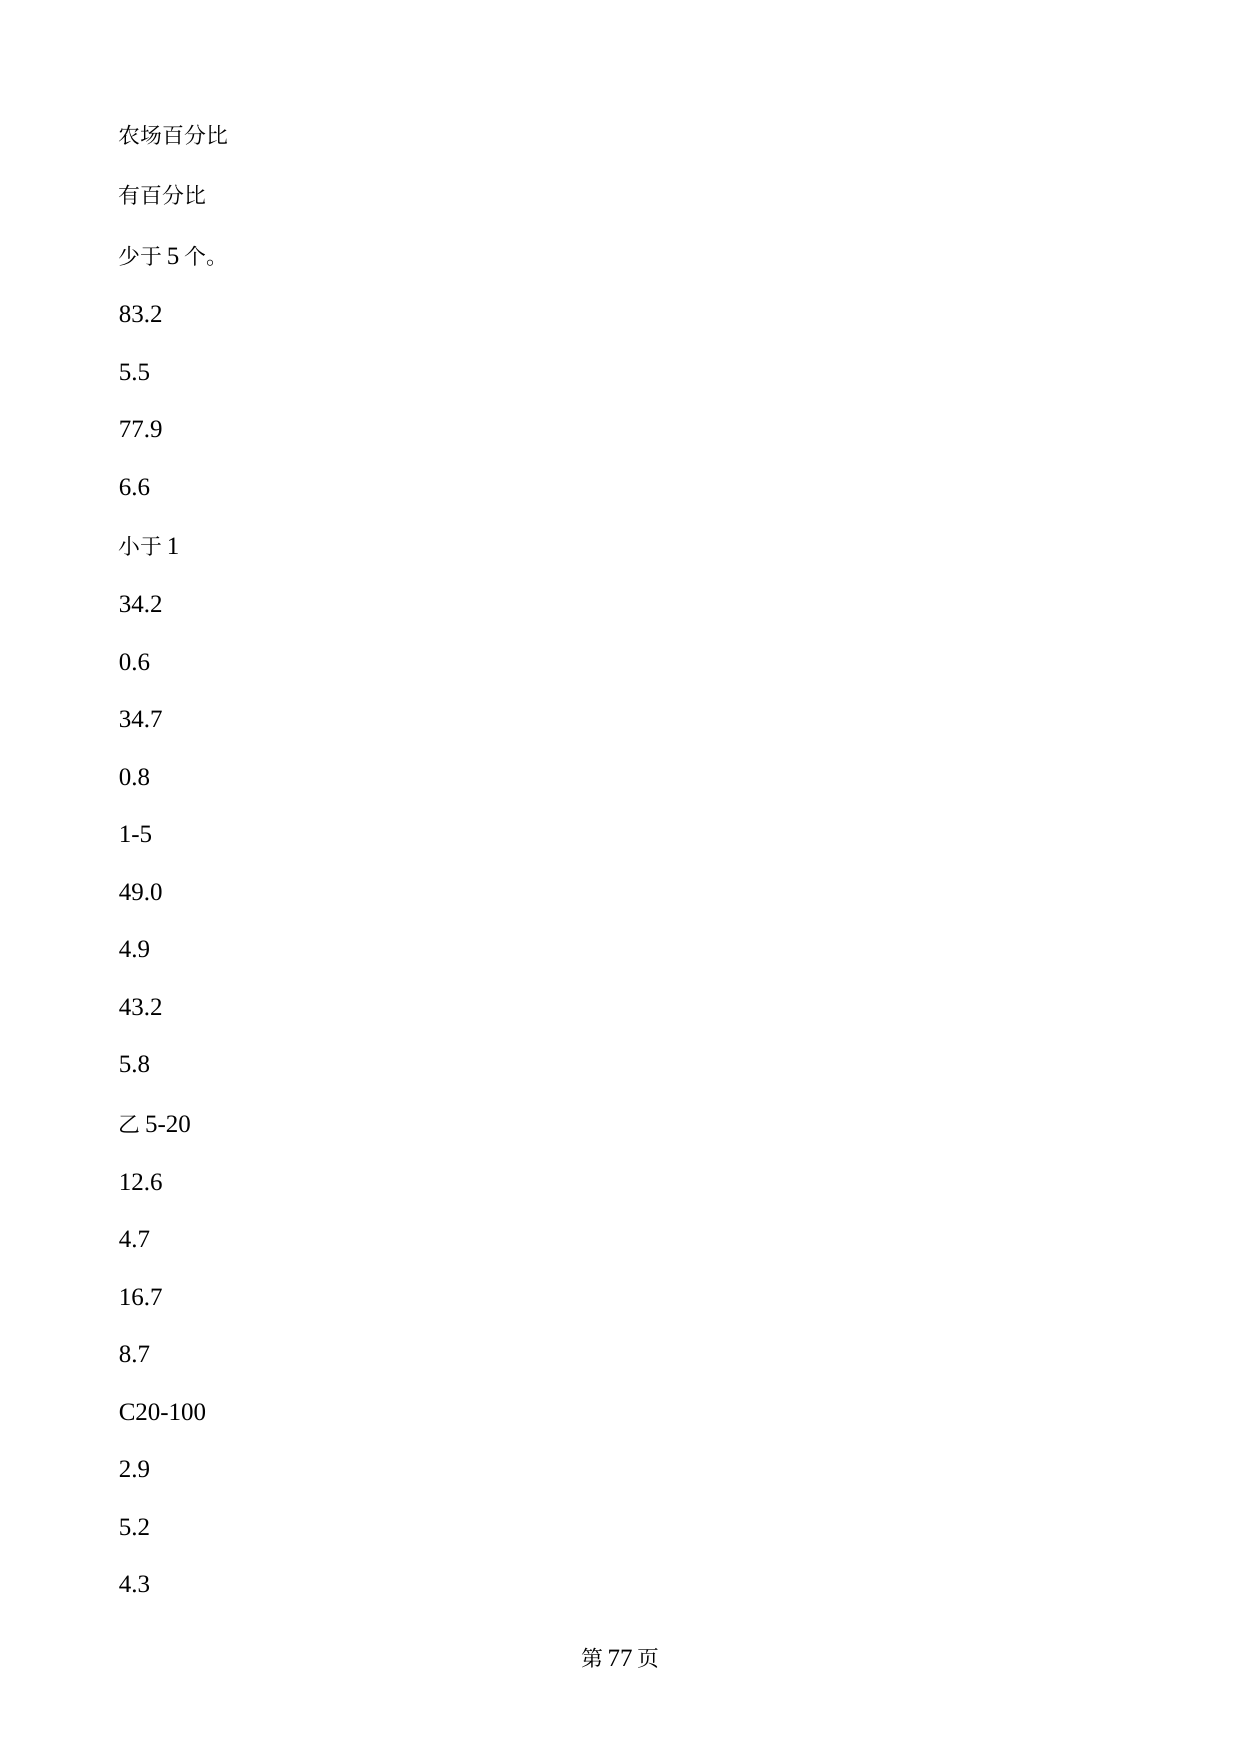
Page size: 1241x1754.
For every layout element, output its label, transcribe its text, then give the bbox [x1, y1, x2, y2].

text 16.7 [118, 1282, 1122, 1311]
text 有百分比 [118, 179, 1122, 210]
text 4.9 [118, 934, 1122, 963]
text 83.2 [118, 299, 1122, 328]
text 6.6 [118, 472, 1122, 500]
text 小于1 [118, 529, 1122, 561]
text 5.5 [118, 357, 1122, 385]
text 0.8 [118, 762, 1122, 791]
text C20-100 [118, 1397, 1122, 1426]
text 8.7 [118, 1339, 1122, 1368]
text 乙5-20 [118, 1107, 1122, 1138]
text 5.8 [118, 1049, 1122, 1078]
text 农场百分比 [118, 118, 1122, 150]
text 49.0 [118, 877, 1122, 906]
text 77.9 [118, 414, 1122, 443]
text 4.3 [118, 1569, 1122, 1598]
text 34.7 [118, 704, 1122, 733]
text 12.6 [118, 1167, 1122, 1196]
text 5.2 [118, 1512, 1122, 1541]
text 少于5个。 [118, 239, 1122, 270]
text 0.6 [118, 647, 1122, 676]
text 1-5 [118, 819, 1122, 848]
text 34.2 [118, 589, 1122, 618]
text 4.7 [118, 1224, 1122, 1253]
text 2.9 [118, 1454, 1122, 1483]
text 43.2 [118, 992, 1122, 1021]
